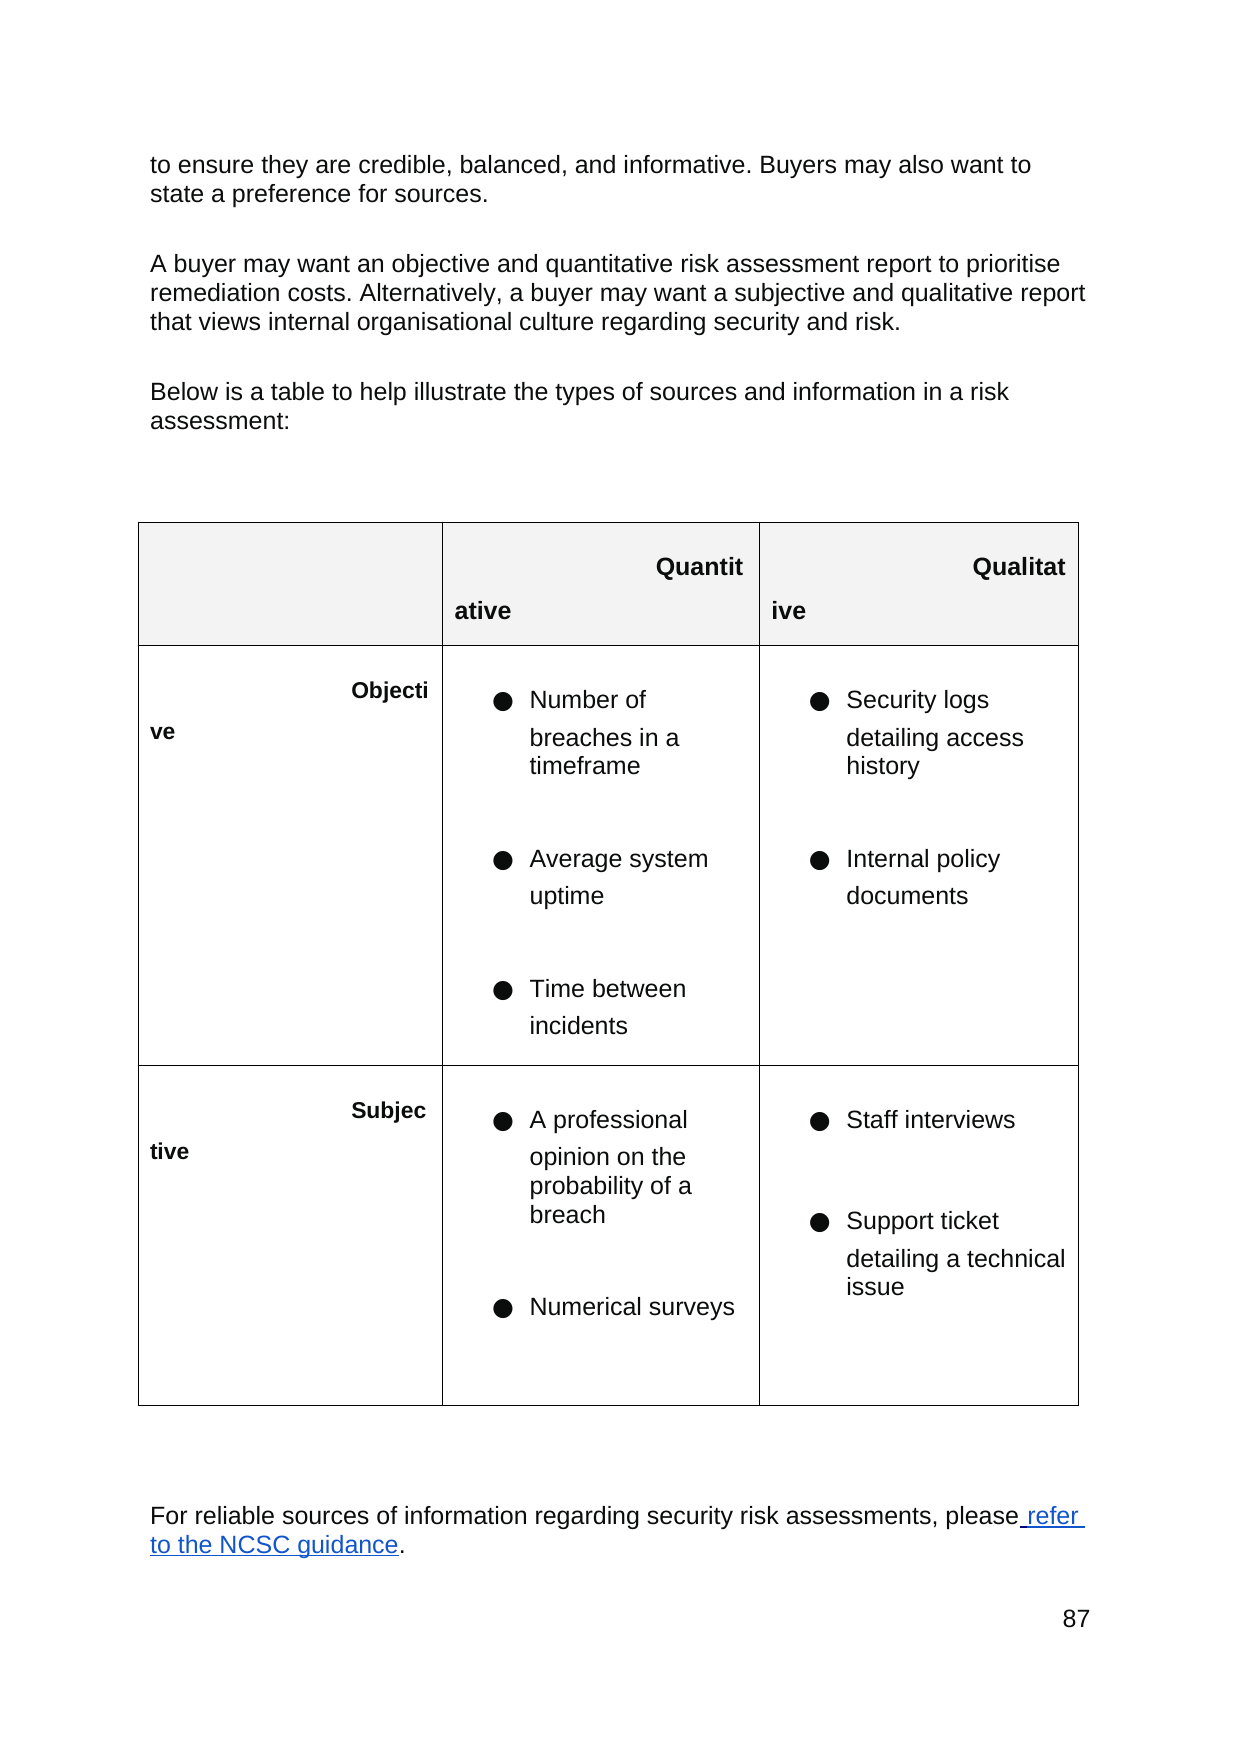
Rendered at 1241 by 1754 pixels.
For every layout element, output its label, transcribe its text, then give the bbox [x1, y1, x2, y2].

text For reliable sources of information regarding security risk assessments, please refer to the NCSC guidance. [150, 1501, 1090, 1559]
table_header Quantitative [443, 523, 759, 645]
table_header [139, 523, 442, 645]
table_cell Objective [139, 646, 442, 1065]
table_cell A professional opinion on the probability of a breach Numerical surveys [443, 1066, 759, 1405]
text to ensure they are credible, balanced, and informative. Buyers may also want to state a preference for sources. [150, 150, 1090, 207]
table_cell Security logs detailing access history Internal policy documents [760, 646, 1078, 1065]
table_cell Staff interviews Support ticket detailing a technical issue [760, 1066, 1078, 1405]
table_cell Number of breaches in a timeframe Average system uptime Time between incidents [443, 646, 759, 1065]
table_header Qualitative [760, 523, 1078, 645]
text Below is a table to help illustrate the types of sources and information in a risk assessment: [150, 377, 1090, 434]
table_cell Subjective [139, 1066, 442, 1405]
text A buyer may want an objective and quantitative risk assessment report to prioritise remediation costs. Alternatively, a buyer may want a subjective and qualitative report that views internal organisational culture regarding security and risk. [150, 249, 1090, 335]
